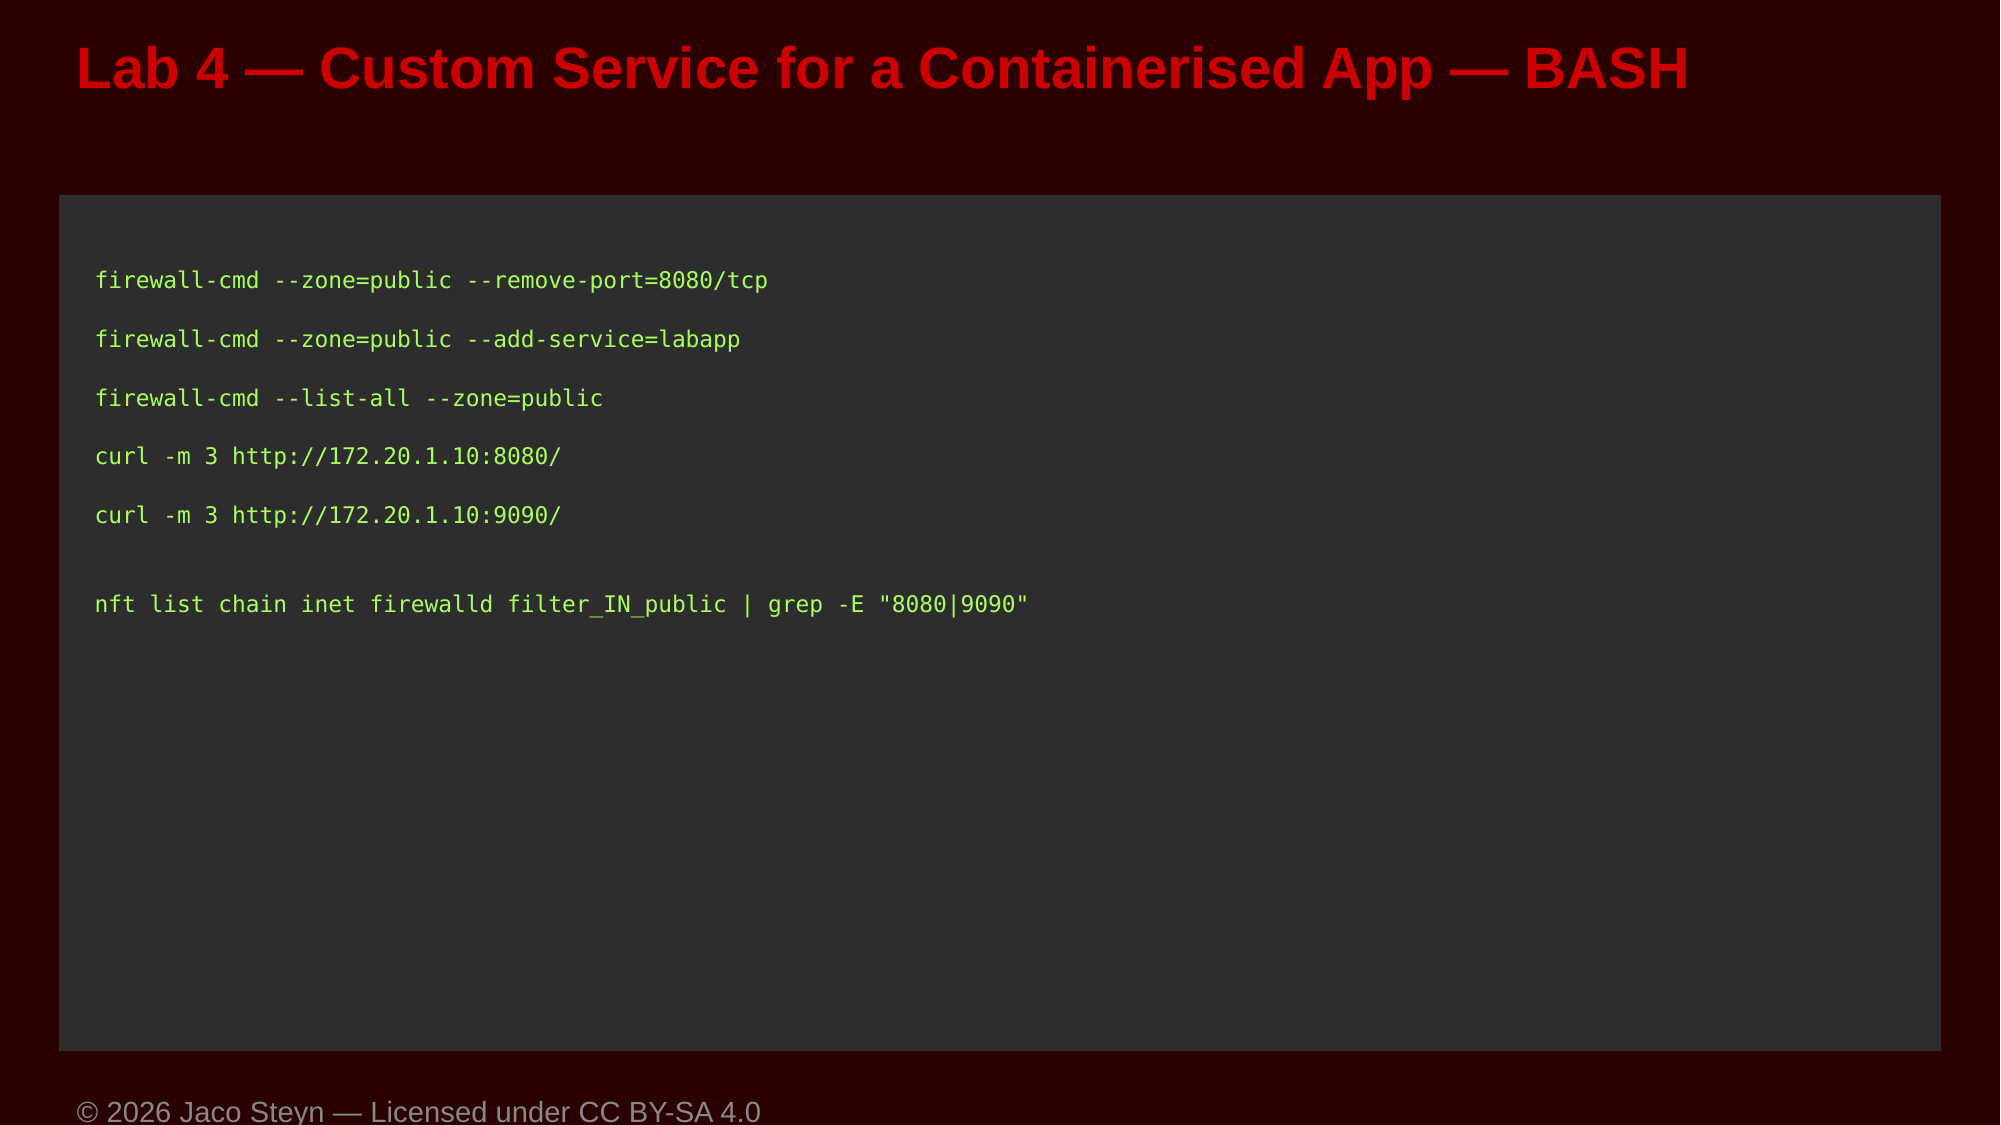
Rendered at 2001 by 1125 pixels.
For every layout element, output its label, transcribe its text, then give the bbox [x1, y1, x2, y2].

text_box © 2026 Jaco Steyn — Licensed under CC BY-SA 4.0 [59, 1083, 1942, 1120]
text_box firewall-cmd --zone=public --remove-port=8080/tcp firewall-cmd --zone=public --add-service=labapp firewall-cmd --list-all --zone=public curl -m 3 http://172.20.1.10:8080/ curl -m 3 http://172.20.1.10:9090/ nft list chain inet firewalld filter_IN_public | grep -E "8080|9090" [59, 194, 1942, 1052]
text_box Lab 4 — Custom Service for a Containerised App — BASH [59, 23, 1942, 178]
